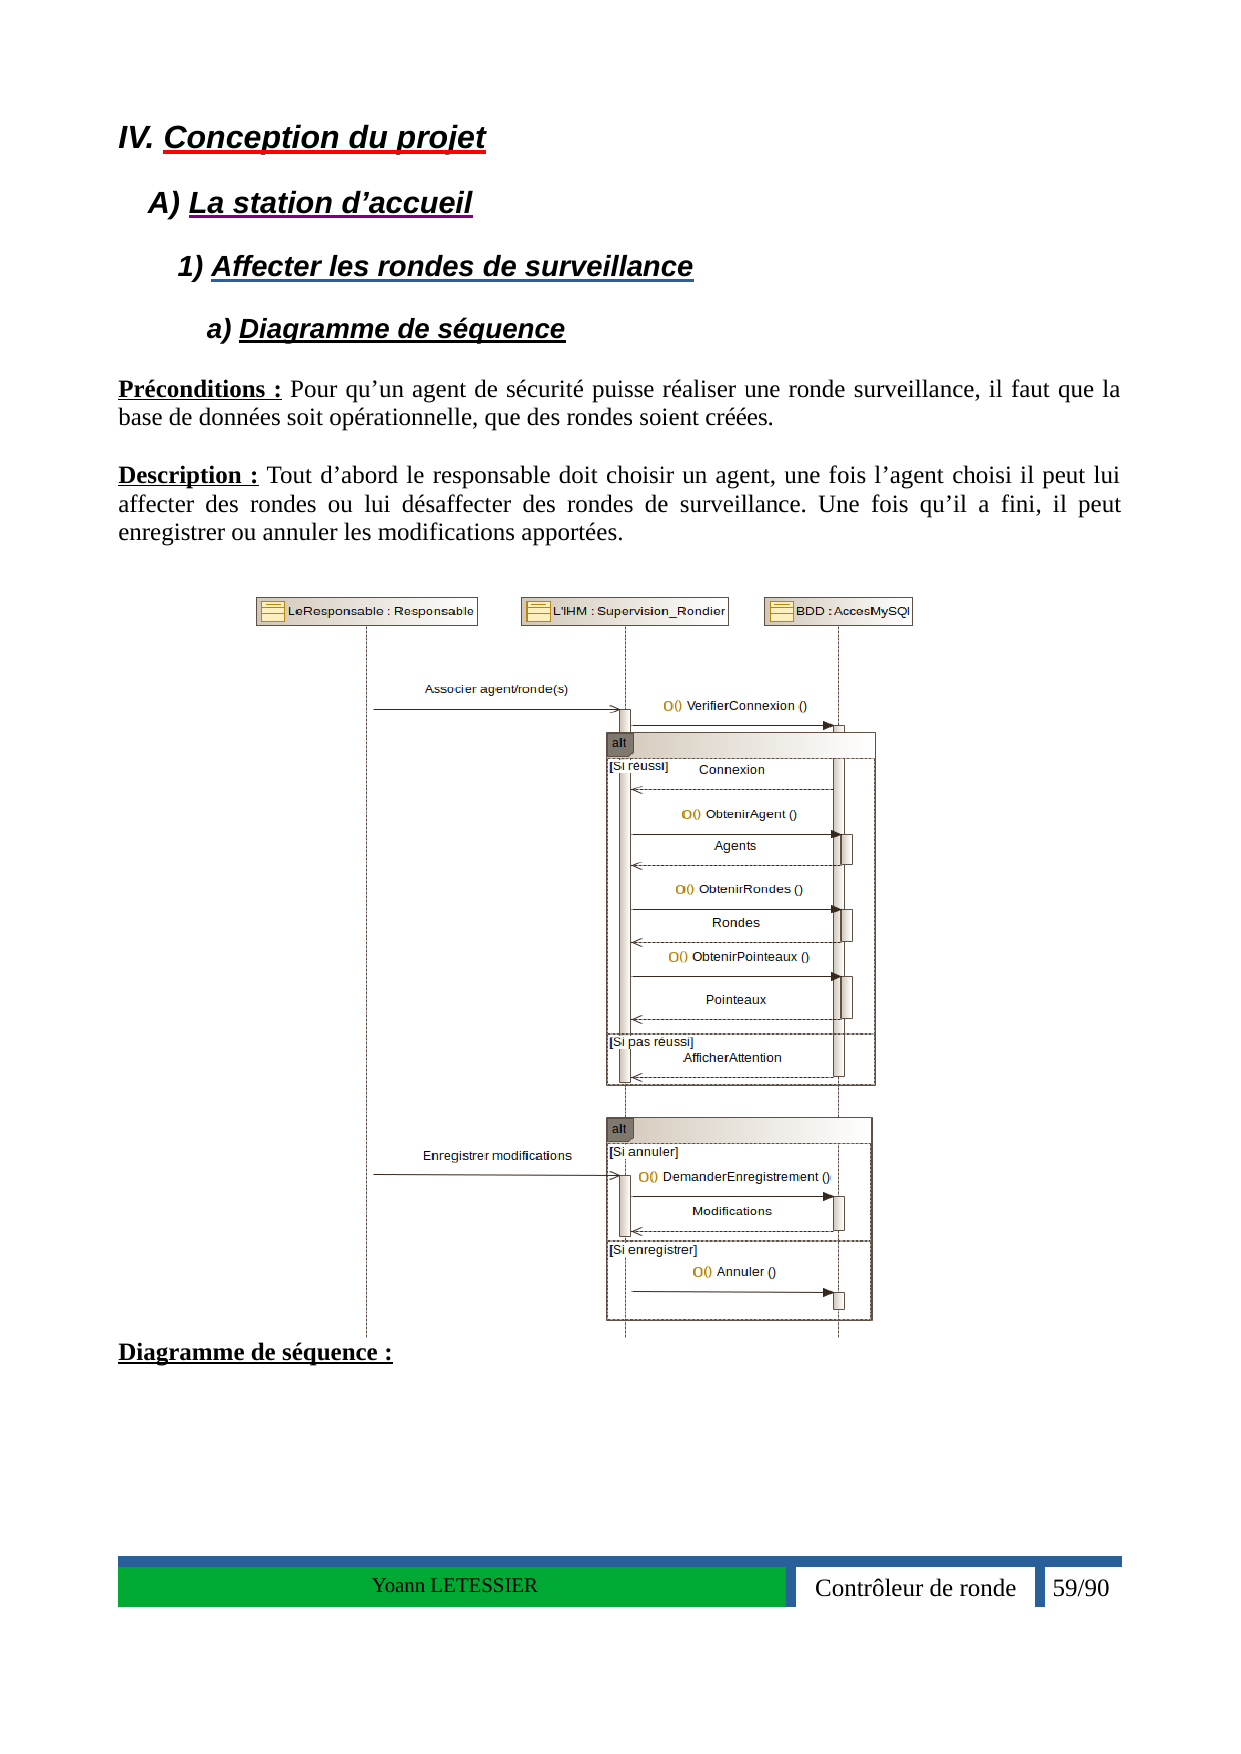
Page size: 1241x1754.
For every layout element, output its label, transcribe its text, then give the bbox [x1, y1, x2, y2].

text Description : Tout d’abord le responsable doit choisir un agent, une fois l’agent choisi il peut lui affecter des rondes ou lui désaffecter des rondes de surveillance. Une fois qu’il a fini, il peut enregistrer ou annuler les modifications apportées. [118, 460, 1122, 546]
subtitle Diagramme de séquence [118, 312, 1122, 344]
subtitle Affecter les rondes de surveillance [118, 249, 1122, 283]
text Diagramme de séquence : [118, 575, 1122, 1366]
subtitle La station d’accueil [118, 184, 1122, 220]
picture [245, 588, 925, 1338]
text Préconditions : Pour qu’un agent de sécurité puisse réaliser une ronde surveillance, il faut que la base de données soit opérationnelle, que des rondes soient créées. [118, 374, 1122, 431]
subtitle Conception du projet [118, 118, 1122, 155]
